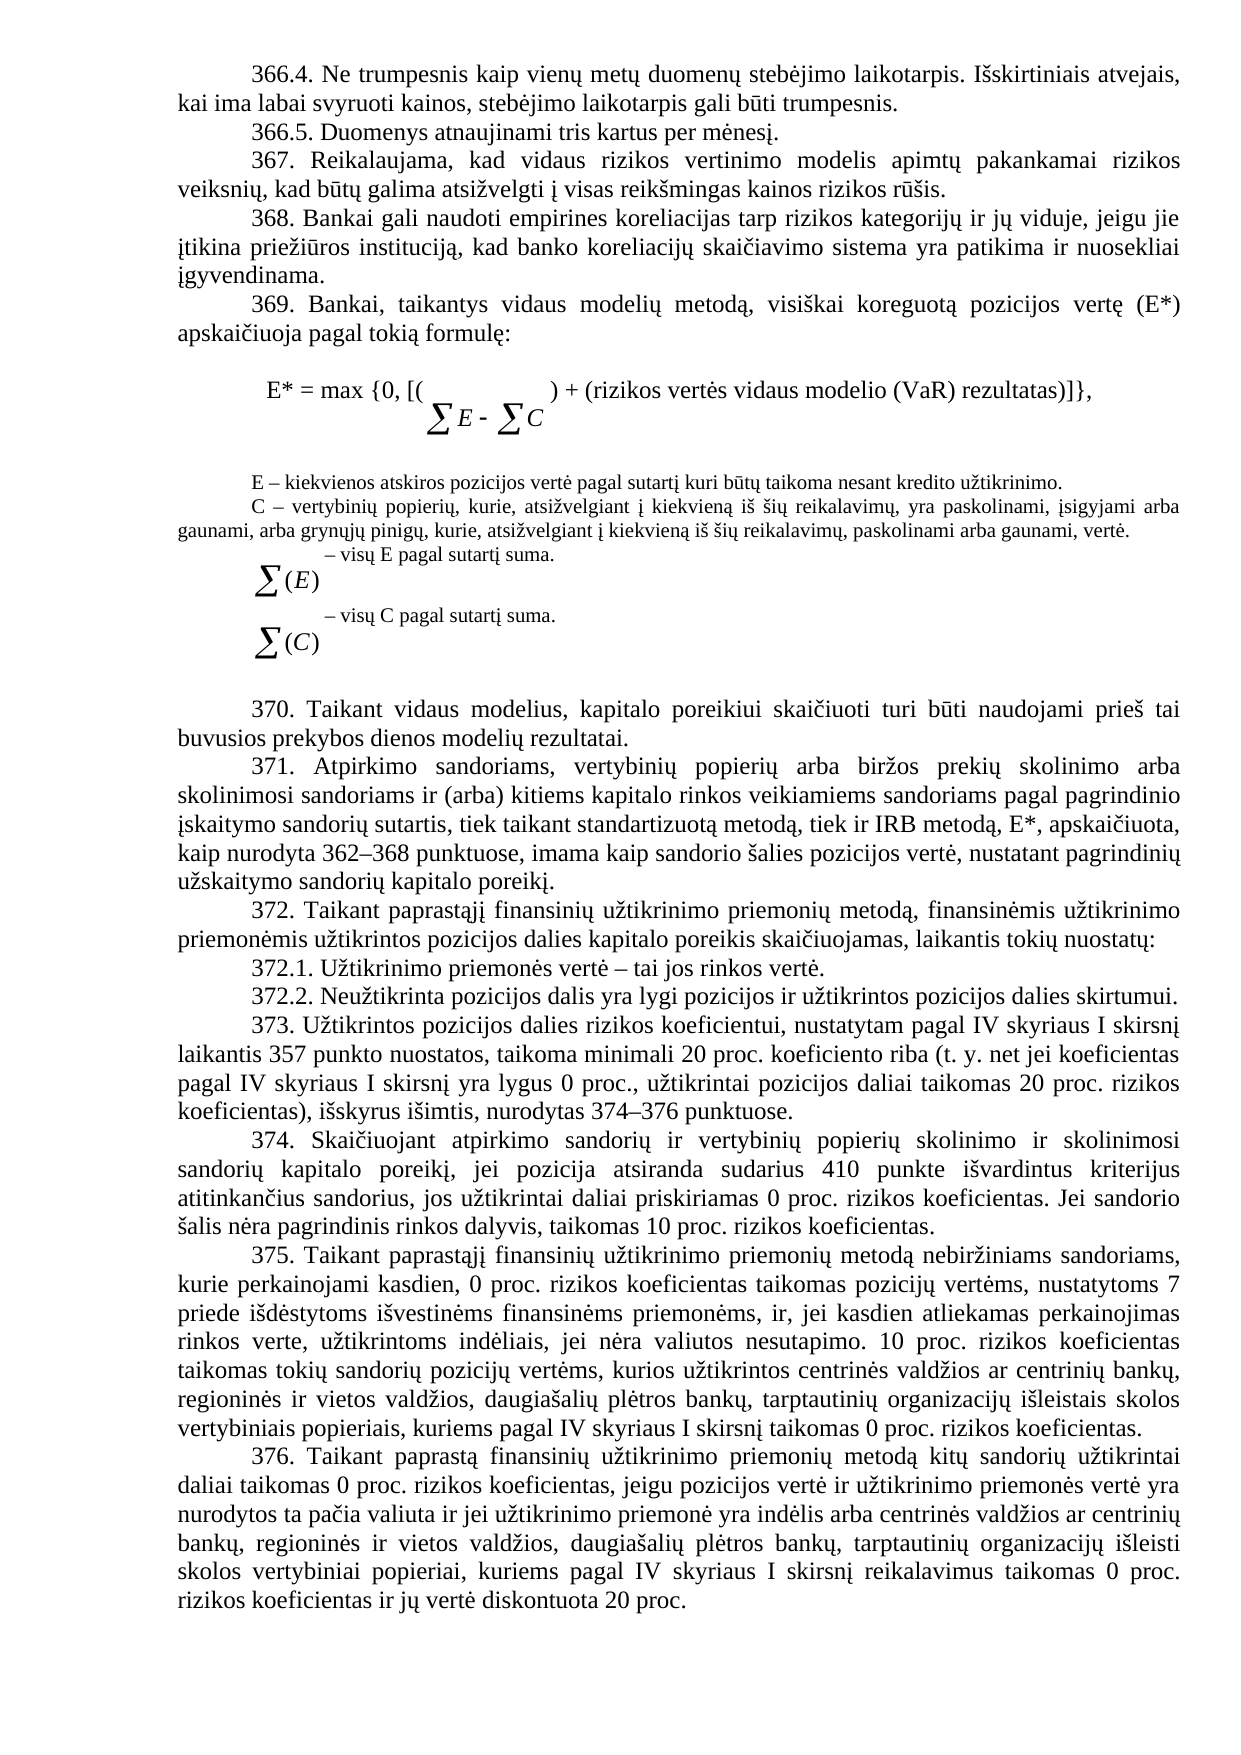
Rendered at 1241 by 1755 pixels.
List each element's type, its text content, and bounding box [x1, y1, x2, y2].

text 370. Taikant vidaus modelius, kapitalo poreikiui skaičiuoti turi būti naudojami prieš tai buvusios prekybos dienos modelių rezultatai. [177, 694, 1181, 751]
text 366.4. Ne trumpesnis kaip vienų metų duomenų stebėjimo laikotarpis. Išskirtiniais atvejais, kai ima labai svyruoti kainos, stebėjimo laikotarpis gali būti trumpesnis. [177, 59, 1181, 117]
text 374. Skaičiuojant atpirkimo sandorių ir vertybinių popierių skolinimo ir skolinimosi sandorių kapitalo poreikį, jei pozicija atsiranda sudarius 410 punkte išvardintus kriterijus atitinkančius sandorius, jos užtikrintai daliai priskiriamas 0 proc. rizikos koeficientas. Jei sandorio šalis nėra pagrindinis rinkos dalyvis, taikomas 10 proc. rizikos koeficientas. [177, 1125, 1181, 1240]
text 366.5. Duomenys atnaujinami tris kartus per mėnesį. [177, 117, 1181, 145]
text 372. Taikant paprastąjį finansinių užtikrinimo priemonių metodą, finansinėmis užtikrinimo priemonėmis užtikrintos pozicijos dalies kapitalo poreikis skaičiuojamas, laikantis tokių nuostatų: [177, 895, 1181, 953]
text 372.2. Neužtikrinta pozicijos dalis yra lygi pozicijos ir užtikrintos pozicijos dalies skirtumui. [177, 981, 1181, 1010]
text – visų C pagal sutartį suma. [177, 603, 1181, 665]
text 372.1. Užtikrinimo priemonės vertė – tai jos rinkos vertė. [177, 953, 1181, 981]
text 375. Taikant paprastąjį finansinių užtikrinimo priemonių metodą nebiržiniams sandoriams, kurie perkainojami kasdien, 0 proc. rizikos koeficientas taikomas pozicijų vertėms, nustatytoms 7 priede išdėstytoms išvestinėms finansinėms priemonėms, ir, jei kasdien atliekamas perkainojimas rinkos verte, užtikrintoms indėliais, jei nėra valiutos nesutapimo. 10 proc. rizikos koeficientas taikomas tokių sandorių pozicijų vertėms, kurios užtikrintos centrinės valdžios ar centrinių bankų, regioninės ir vietos valdžios, daugiašalių plėtros bankų, tarptautinių organizacijų išleistais skolos vertybiniais popieriais, kuriems pagal IV skyriaus I skirsnį taikomas 0 proc. rizikos koeficientas. [177, 1240, 1181, 1441]
text 371. Atpirkimo sandoriams, vertybinių popierių arba biržos prekių skolinimo arba skolinimosi sandoriams ir (arba) kitiems kapitalo rinkos veikiamiems sandoriams pagal pagrindinio įskaitymo sandorių sutartis, tiek taikant standartizuotą metodą, tiek ir IRB metodą, E*, apskaičiuota, kaip nurodyta 362–368 punktuose, imama kaip sandorio šalies pozicijos vertė, nustatant pagrindinių užskaitymo sandorių kapitalo poreikį. [177, 751, 1181, 895]
text C – vertybinių popierių, kurie, atsižvelgiant į kiekvieną iš šių reikalavimų, yra paskolinami, įsigyjami arba gaunami, arba grynųjų pinigų, kurie, atsižvelgiant į kiekvieną iš šių reikalavimų, paskolinami arba gaunami, vertė. [177, 494, 1181, 542]
text 368. Bankai gali naudoti empirines koreliacijas tarp rizikos kategorijų ir jų viduje, jeigu jie įtikina priežiūros instituciją, kad banko koreliacijų skaičiavimo sistema yra patikima ir nuosekliai įgyvendinama. [177, 203, 1181, 289]
text 373. Užtikrintos pozicijos dalies rizikos koeficientui, nustatytam pagal IV skyriaus I skirsnį laikantis 357 punkto nuostatos, taikoma minimali 20 proc. koeficiento riba (t. y. net jei koeficientas pagal IV skyriaus I skirsnį yra lygus 0 proc., užtikrintai pozicijos daliai taikomas 20 proc. rizikos koeficientas), išskyrus išimtis, nurodytas 374–376 punktuose. [177, 1010, 1181, 1125]
text E – kiekvienos atskiros pozicijos vertė pagal sutartį kuri būtų taikoma nesant kredito užtikrinimo. [177, 469, 1181, 494]
text 376. Taikant paprastą finansinių užtikrinimo priemonių metodą kitų sandorių užtikrintai daliai taikomas 0 proc. rizikos koeficientas, jeigu pozicijos vertė ir užtikrinimo priemonės vertė yra nurodytos ta pačia valiuta ir jei užtikrinimo priemonė yra indėlis arba centrinės valdžios ar centrinių bankų, regioninės ir vietos valdžios, daugiašalių plėtros bankų, tarptautinių organizacijų išleisti skolos vertybiniai popieriai, kuriems pagal IV skyriaus I skirsnį reikalavimus taikomas 0 proc. rizikos koeficientas ir jų vertė diskontuota 20 proc. [177, 1441, 1181, 1614]
text E* = max {0, [() + (rizikos vertės vidaus modelio (VaR) rezultatas)]}, [177, 375, 1181, 441]
text 367. Reikalaujama, kad vidaus rizikos vertinimo modelis apimtų pakankamai rizikos veiksnių, kad būtų galima atsižvelgti į visas reikšmingas kainos rizikos rūšis. [177, 145, 1181, 203]
text – visų E pagal sutartį suma. [177, 542, 1181, 603]
text 369. Bankai, taikantys vidaus modelių metodą, visiškai koreguotą pozicijos vertę (E*) apskaičiuoja pagal tokią formulę: [177, 289, 1181, 347]
